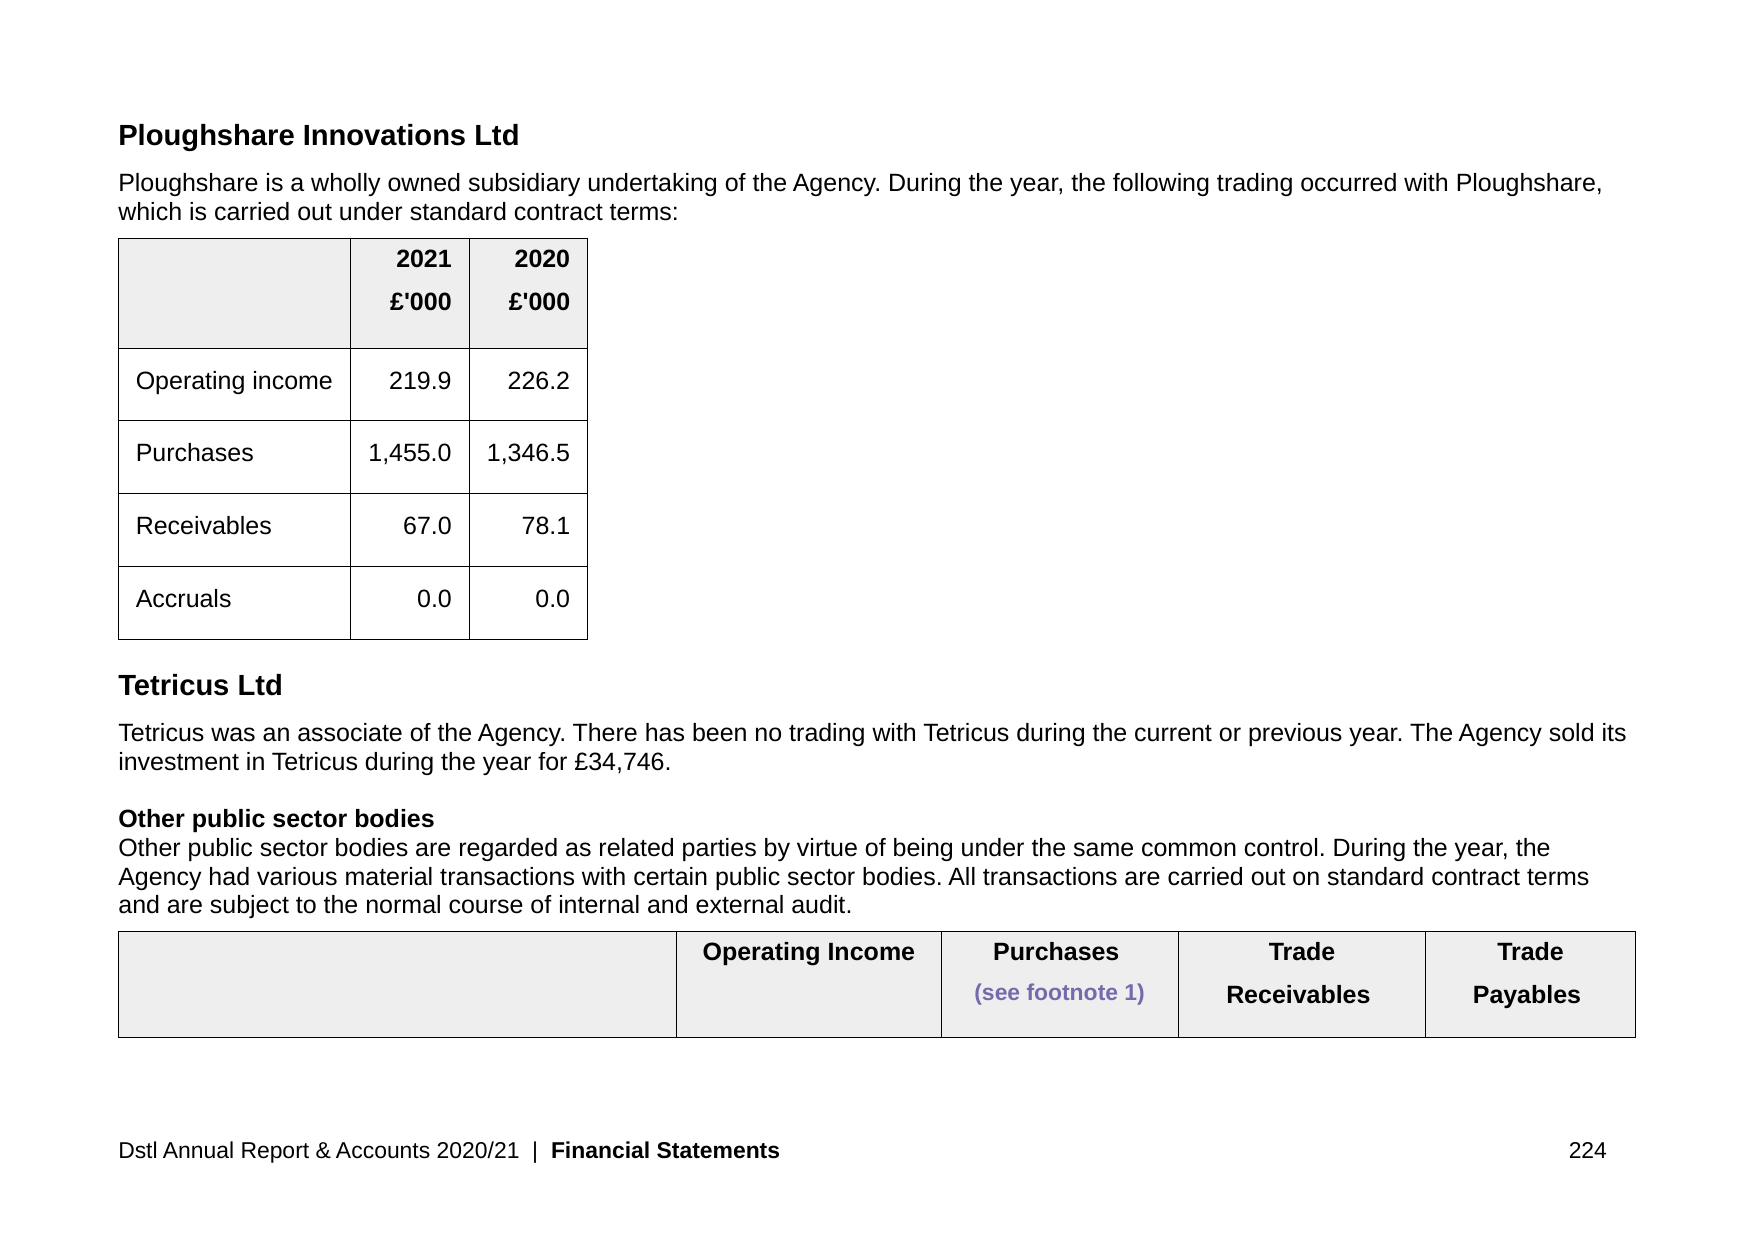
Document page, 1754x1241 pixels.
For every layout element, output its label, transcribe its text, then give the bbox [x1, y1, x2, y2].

table_header [119, 932, 676, 1037]
table_cell 0.0 [351, 567, 469, 638]
table_cell 0.0 [470, 567, 587, 638]
table_cell Receivables [119, 494, 350, 566]
table_header Operating Income [677, 932, 941, 1037]
table_cell 1,346.5 [470, 421, 587, 493]
text Tetricus was an associate of the Agency. There has been no trading with Tetricus during the current or previous year. The Agency sold its investment in Tetricus during the year for £34,746. [118, 718, 1636, 776]
table_header Purchases (see footnote 1) [942, 932, 1178, 1037]
table_cell Operating income [119, 349, 350, 420]
text Other public sector bodies are regarded as related parties by virtue of being under the same common control. During the year, the Agency had various material transactions with certain public sector bodies. All transactions are carried out on standard contract terms and are subject to the normal course of internal and external audit. [118, 833, 1636, 919]
table_cell 1,455.0 [351, 421, 469, 493]
table_header 2021 £'000 [351, 239, 469, 348]
subtitle Ploughshare Innovations Ltd [118, 118, 1636, 152]
subtitle Tetricus Ltd [118, 668, 1636, 701]
table_cell 67.0 [351, 494, 469, 566]
table_cell 219.9 [351, 349, 469, 420]
table_cell 226.2 [470, 349, 587, 420]
table_cell Purchases [119, 421, 350, 493]
table_header 2020 £'000 [470, 239, 587, 348]
text Other public sector bodies [118, 804, 1636, 833]
table_header [119, 239, 350, 348]
table_cell 78.1 [470, 494, 587, 566]
text Ploughshare is a wholly owned subsidiary undertaking of the Agency. During the year, the following trading occurred with Ploughshare, which is carried out under standard contract terms: [118, 168, 1636, 226]
table_header Trade Payables [1426, 932, 1635, 1037]
table_cell Accruals [119, 567, 350, 638]
table_header Trade Receivables [1179, 932, 1425, 1037]
